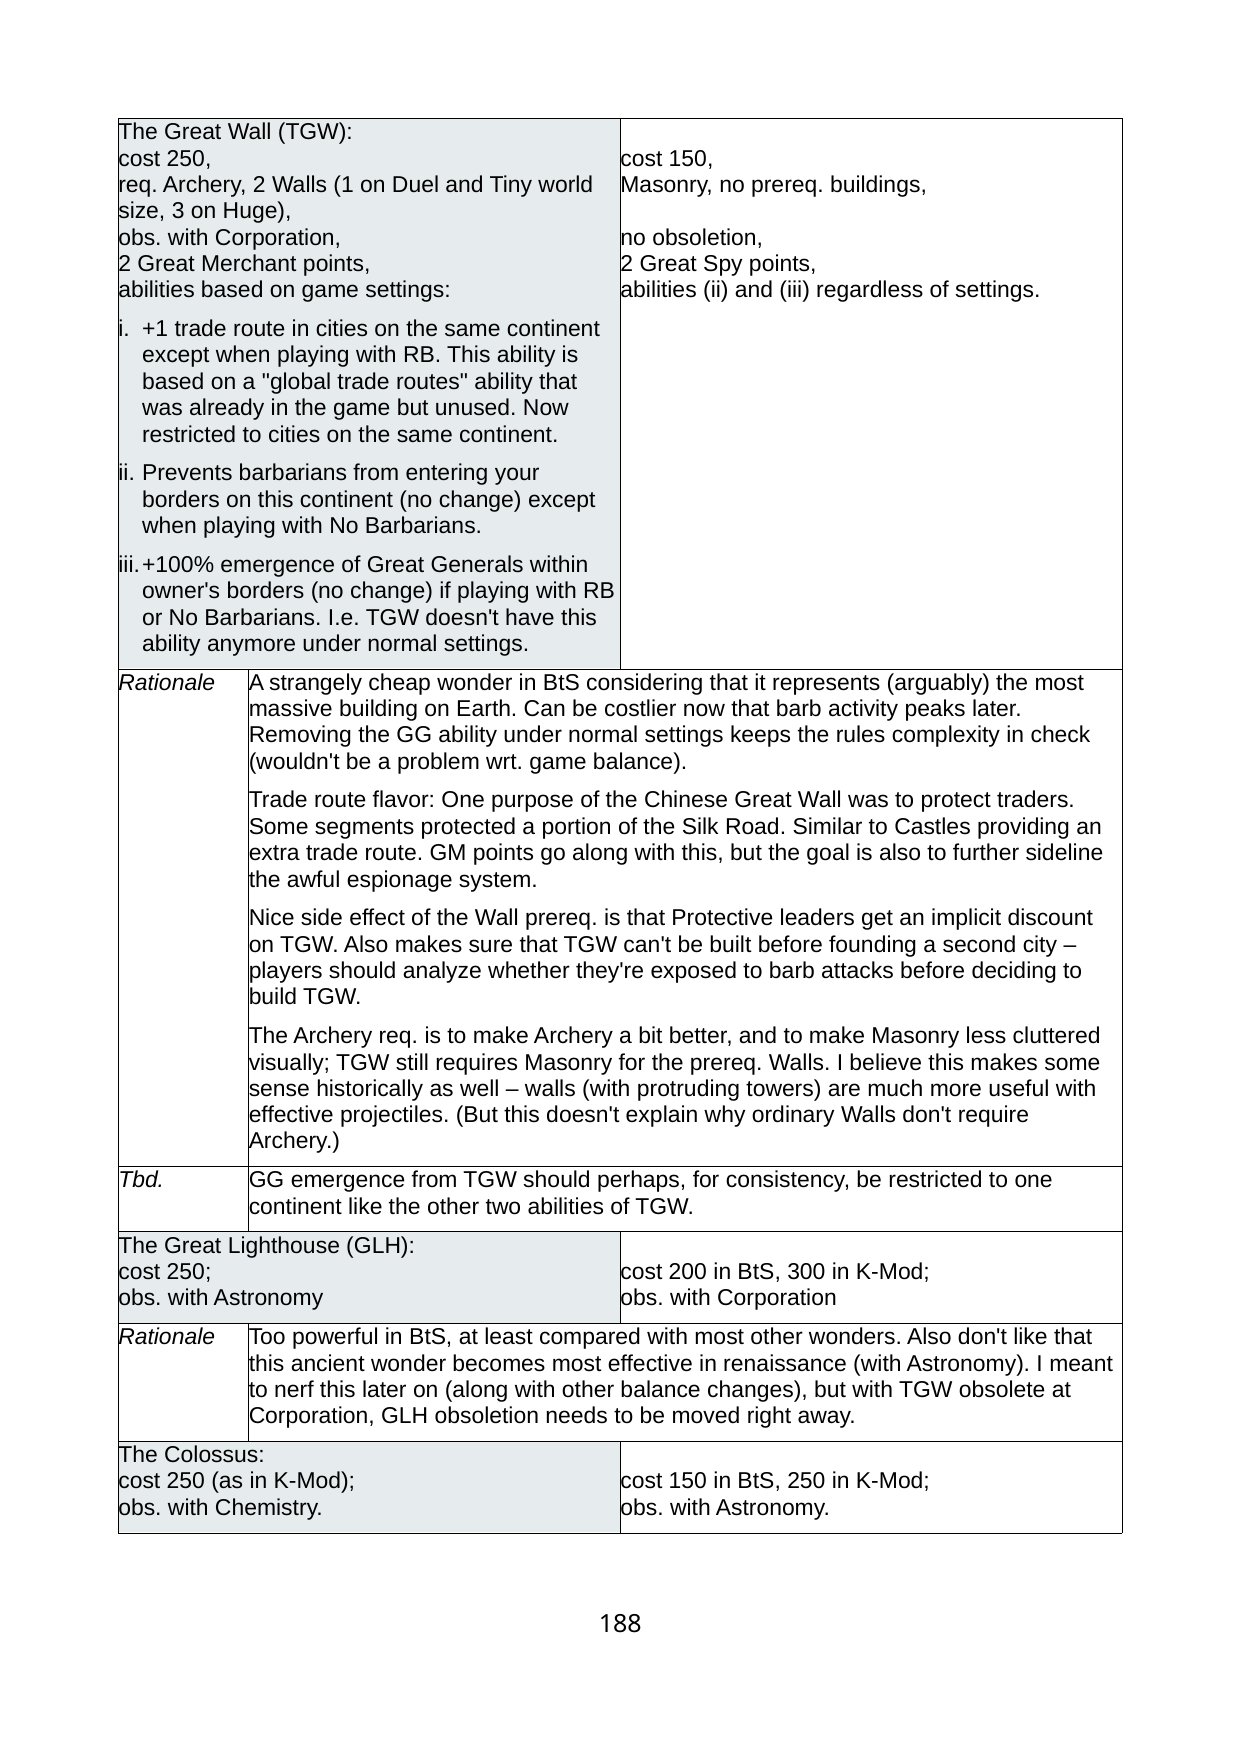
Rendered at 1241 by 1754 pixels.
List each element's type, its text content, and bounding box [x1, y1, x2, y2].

table_cell The Great Wall (TGW): cost 250, req. Archery, 2 Walls (1 on Duel and Tiny world size, 3 on Huge), obs. with Corporation, 2 Great Merchant points, abilities based on game settings: +1 trade route in cities on the same continent except when playing with RB. This ability is based on a "global trade routes" ability that was already in the game but unused. Now restricted to cities on the same continent. Prevents barbarians from entering your borders on this continent (no change) except when playing with No Barbarians. +100% emergence of Great Generals within owner's borders (no change) if playing with RB or No Barbarians. I.e. TGW doesn't have this ability anymore under normal settings. [119, 119, 620, 668]
table_cell Tbd. [119, 1167, 248, 1231]
table_cell The Great Lighthouse (GLH): cost 250; obs. with Astronomy [119, 1232, 620, 1323]
table_cell GG emergence from TGW should perhaps, for consistency, be restricted to one continent like the other two abilities of TGW. [249, 1167, 1122, 1231]
table_cell cost 200 in BtS, 300 in K-Mod; obs. with Corporation [621, 1232, 1122, 1323]
table_cell Rationale [119, 670, 248, 1166]
table_cell Rationale [119, 1324, 248, 1441]
table_cell cost 150 in BtS, 250 in K-Mod; obs. with Astronomy. [621, 1442, 1122, 1532]
table_cell A strangely cheap wonder in BtS considering that it represents (arguably) the most massive building on Earth. Can be costlier now that barb activity peaks later. Removing the GG ability under normal settings keeps the rules complexity in check (wouldn't be a problem wrt. game balance). Trade route flavor: One purpose of the Chinese Great Wall was to protect traders. Some segments protected a portion of the Silk Road. Similar to Castles providing an extra trade route. GM points go along with this, but the goal is also to further sideline the awful espionage system. Nice side effect of the Wall prereq. is that Protective leaders get an implicit discount on TGW. Also makes sure that TGW can't be built before founding a second city – players should analyze whether they're exposed to barb attacks before deciding to build TGW. The Archery req. is to make Archery a bit better, and to make Masonry less cluttered visually; TGW still requires Masonry for the prereq. Walls. I believe this makes some sense historically as well – walls (with protruding towers) are much more useful with effective projectiles. (But this doesn't explain why ordinary Walls don't require Archery.) [249, 670, 1122, 1166]
table_cell Too powerful in BtS, at least compared with most other wonders. Also don't like that this ancient wonder becomes most effective in renaissance (with Astronomy). I meant to nerf this later on (along with other balance changes), but with TGW obsolete at Corporation, GLH obsoletion needs to be moved right away. [249, 1324, 1122, 1441]
table_cell The Colossus: cost 250 (as in K-Mod); obs. with Chemistry. [119, 1442, 620, 1532]
table_cell cost 150, Masonry, no prereq. buildings, no obsoletion, 2 Great Spy points, abilities (ii) and (iii) regardless of settings. [621, 119, 1122, 668]
